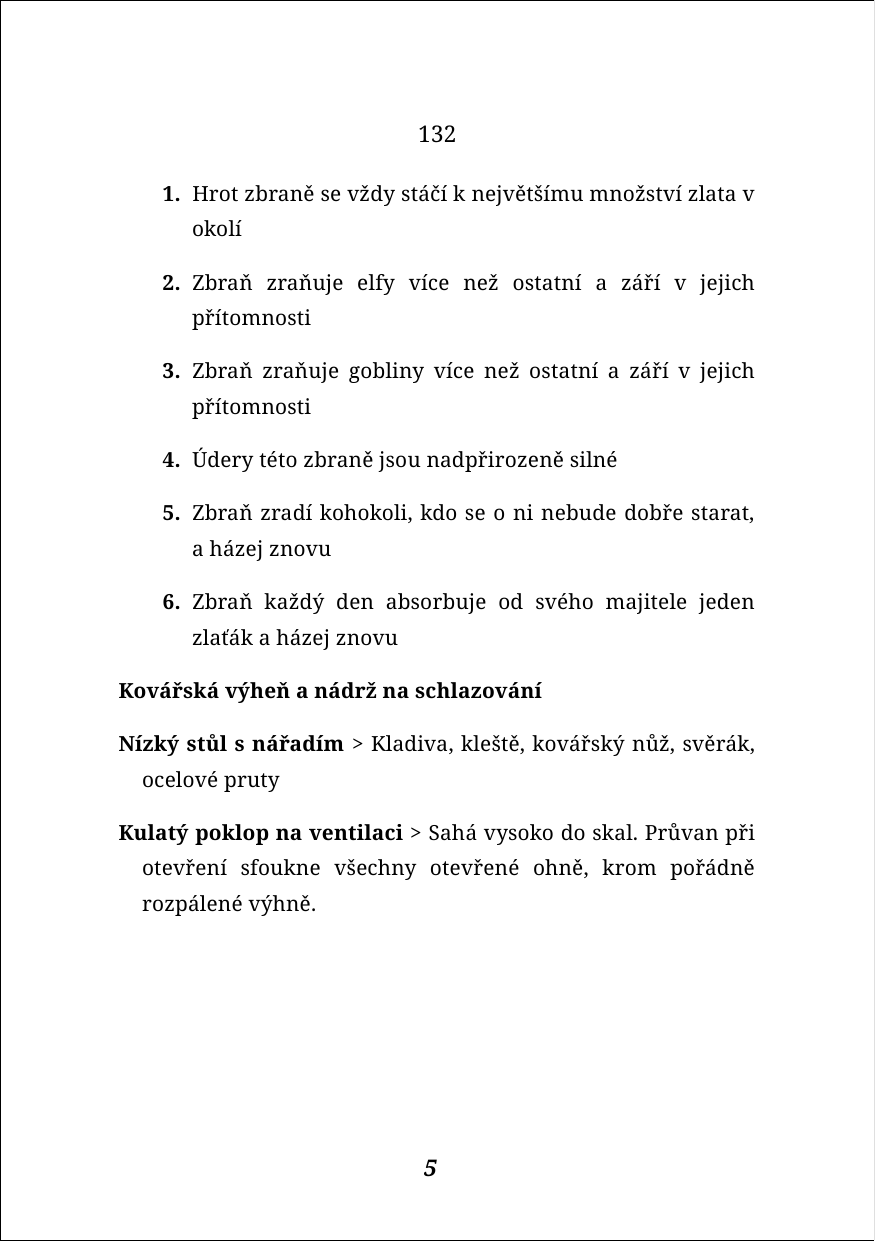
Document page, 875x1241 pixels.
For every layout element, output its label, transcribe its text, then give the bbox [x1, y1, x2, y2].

list Zbraň zraňuje elfy více než ostatní a září v jejich přítomnosti [162, 268, 756, 332]
text Kovářská výheň a nádrž na schlazování [118, 676, 756, 704]
list Údery této zbraně jsou nadpřirozeně silné [162, 445, 756, 474]
list Zbraň každý den absorbuje od svého majitele jeden zlaťák a házej znovu [162, 587, 756, 651]
text Nízký stůl s nářadím > Kladiva, kleště, kovářský nůž, svěrák, ocelové pruty [118, 729, 756, 793]
list Zbraň zradí kohokoli, kdo se o ni nebude dobře starat, a házej znovu [162, 498, 756, 562]
list Hrot zbraně se vždy stáčí k největšímu množství zlata v okolí [162, 179, 756, 243]
text Kulatý poklop na ventilaci > Sahá vysoko do skal. Průvan při otevření sfoukne všechny otevřené ohně, krom pořádně rozpálené výhně. [118, 818, 756, 917]
list Zbraň zraňuje gobliny více než ostatní a září v jejich přítomnosti [162, 356, 756, 420]
